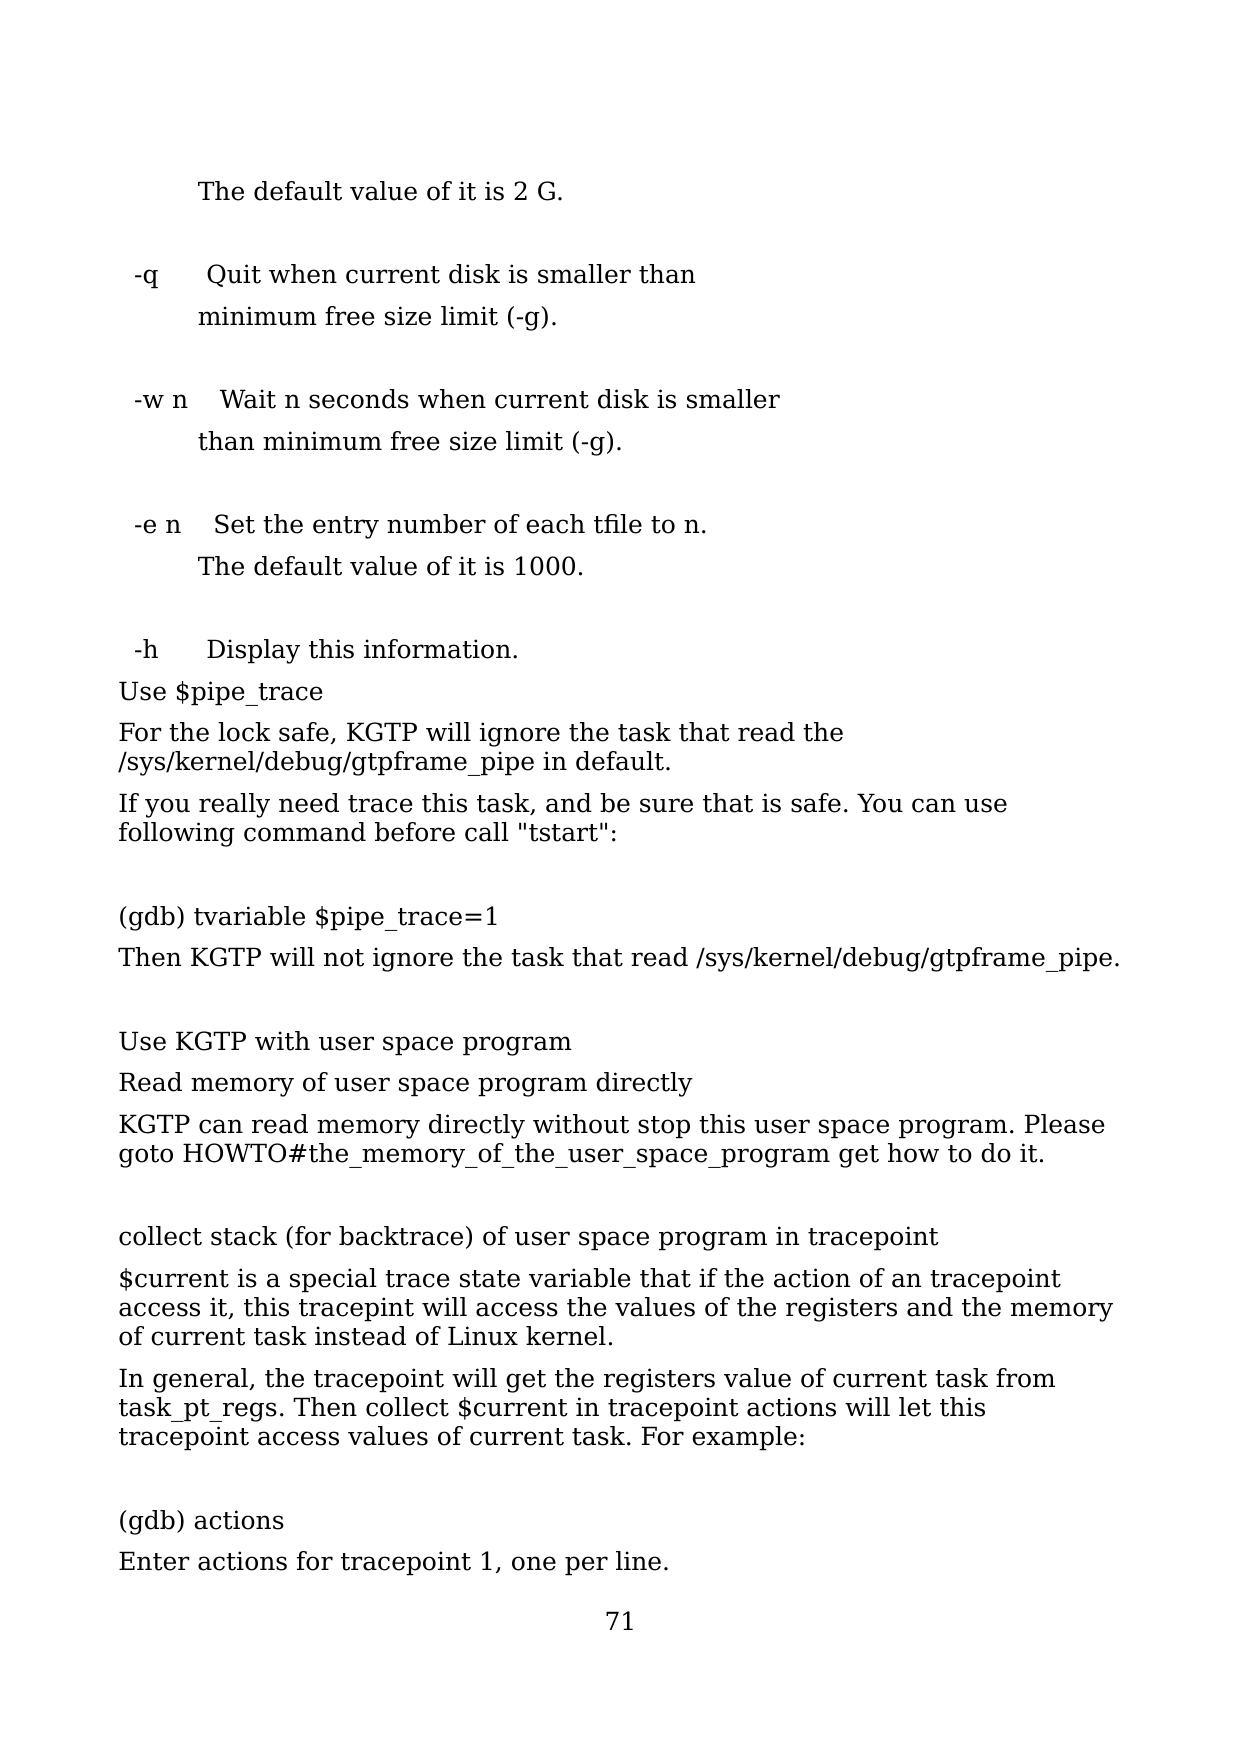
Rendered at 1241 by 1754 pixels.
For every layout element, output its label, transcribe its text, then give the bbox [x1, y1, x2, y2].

text than minimum free size limit (-g). [118, 427, 1122, 456]
text For the lock safe, KGTP will ignore the task that read the /sys/kernel/debug/gtpframe_pipe in default. [118, 718, 1122, 777]
text Use $pipe_trace [118, 677, 1122, 706]
text $current is a special trace state variable that if the action of an tracepoint access it, this tracepint will access the values of the registers and the memory of current task instead of Linux kernel. [118, 1264, 1122, 1352]
text Enter actions for tracepoint 1, one per line. [118, 1548, 1122, 1577]
text The default value of it is 2 G. [118, 177, 1122, 206]
text -q Quit when current disk is smaller than [118, 260, 1122, 289]
text minimum free size limit (-g). [118, 302, 1122, 331]
text Use KGTP with user space program [118, 1027, 1122, 1056]
text Read memory of user space program directly [118, 1068, 1122, 1098]
text -h Display this information. [118, 635, 1122, 664]
text The default value of it is 1000. [118, 552, 1122, 581]
text If you really need trace this task, and be sure that is safe. You can use following command before call "tstart": [118, 789, 1122, 848]
text collect stack (for backtrace) of user space program in tracepoint [118, 1223, 1122, 1252]
text (gdb) actions [118, 1506, 1122, 1535]
text (gdb) tvariable $pipe_trace=1 [118, 902, 1122, 931]
text In general, the tracepoint will get the registers value of current task from task_pt_regs. Then collect $current in tracepoint actions will let this tracepoint access values of current task. For example: [118, 1364, 1122, 1452]
text -w n Wait n seconds when current disk is smaller [118, 385, 1122, 414]
text Then KGTP will not ignore the task that read /sys/kernel/debug/gtpframe_pipe. [118, 943, 1122, 973]
text -e n Set the entry number of each tfile to n. [118, 510, 1122, 539]
text KGTP can read memory directly without stop this user space program. Please goto HOWTO#the_memory_of_the_user_space_program get how to do it. [118, 1110, 1122, 1168]
